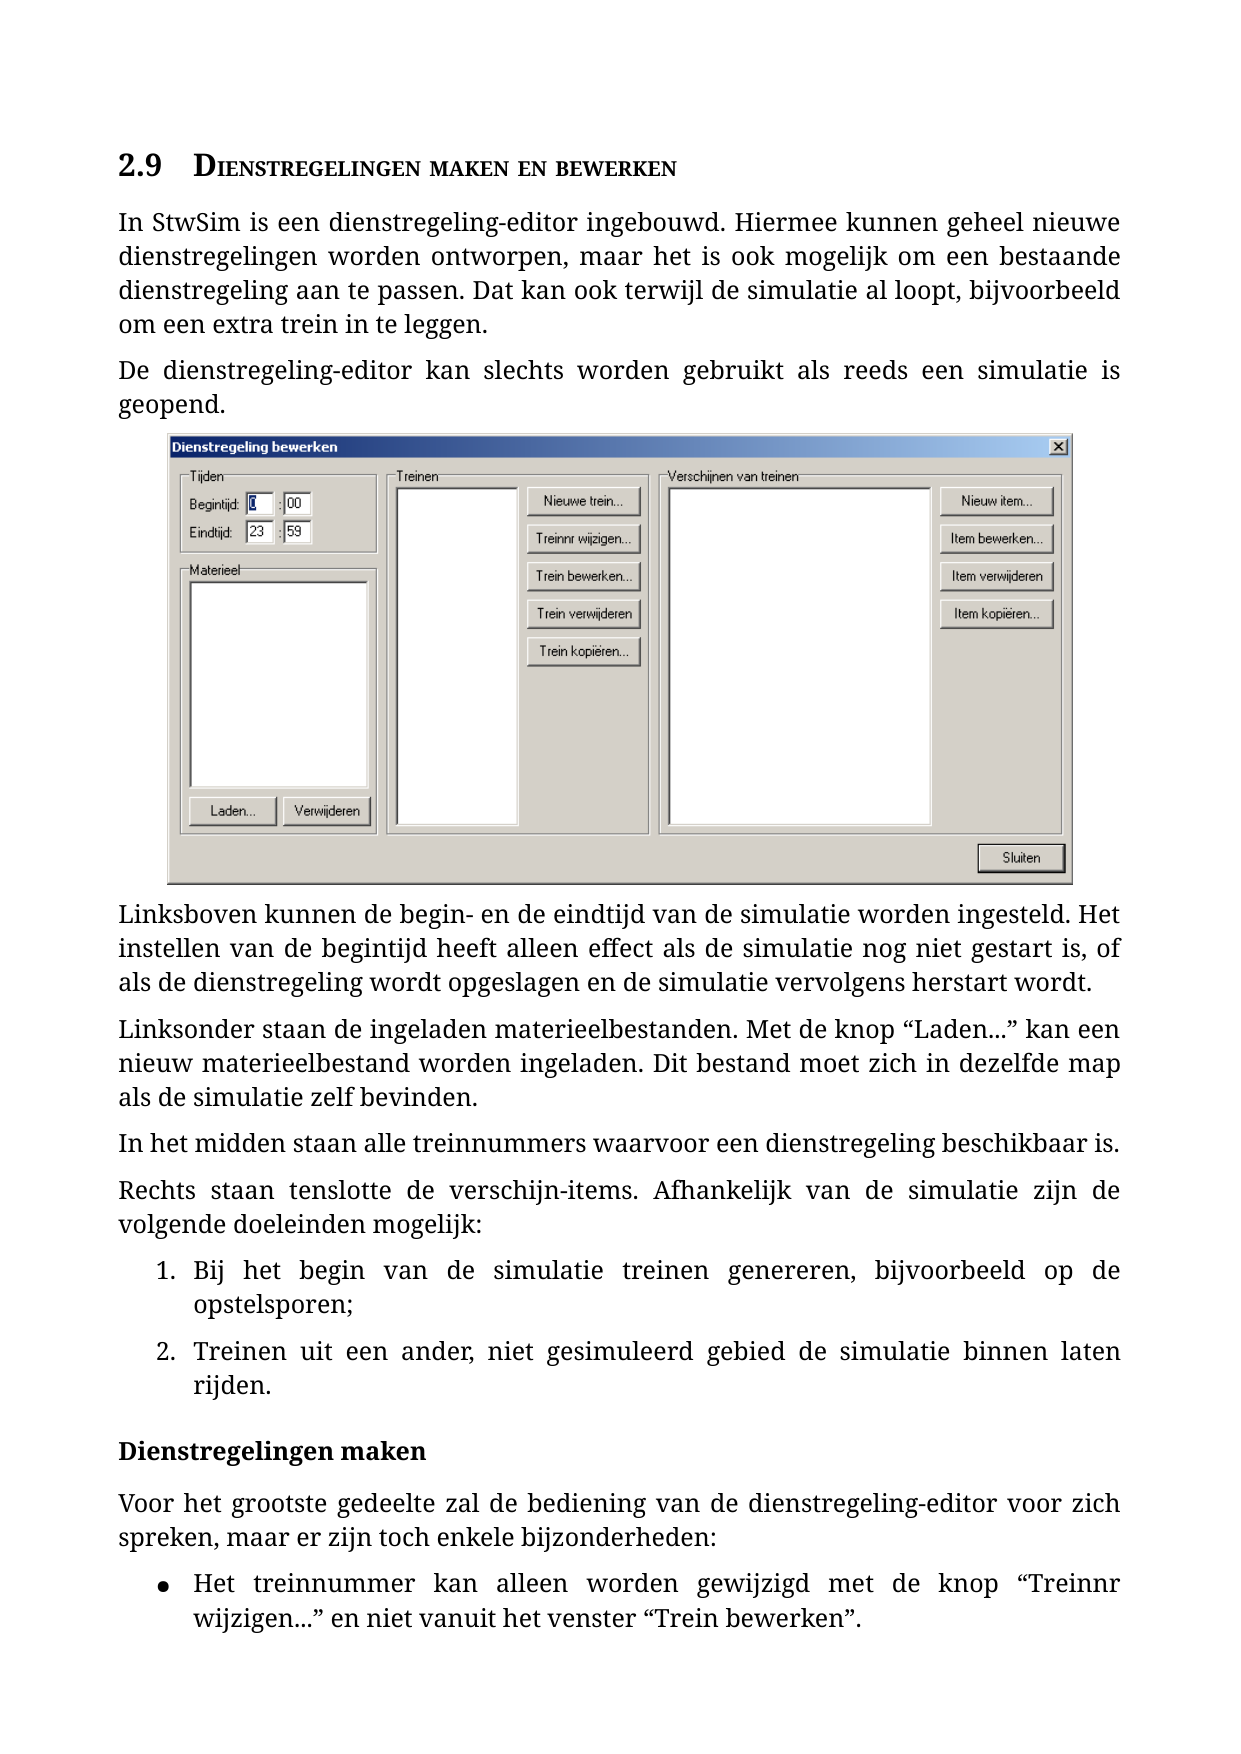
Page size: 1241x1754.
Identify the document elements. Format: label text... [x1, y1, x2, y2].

text De dienstregeling-editor kan slechts worden gebruikt als reeds een simulatie is geopend. [118, 353, 1122, 421]
text Linksboven kunnen de begin- en de eindtijd van de simulatie worden ingesteld. Het instellen van de begintijd heeft alleen effect als de simulatie nog niet gestart is, of als de dienstregeling wordt opgeslagen en de simulatie vervolgens herstart wordt. [118, 897, 1122, 999]
text Voor het grootste gedeelte zal de bediening van de dienstregeling-editor voor zich spreken, maar er zijn toch enkele bijzonderheden: [118, 1486, 1122, 1554]
list Het treinnummer kan alleen worden gewijzigd met de knop “Treinnr wijzigen...” en niet vanuit het venster “Trein bewerken”. [156, 1566, 1122, 1634]
text In het midden staan alle treinnummers waarvoor een dienstregeling beschikbaar is. [118, 1126, 1122, 1160]
subtitle Dienstregelingen maken en bewerken [118, 143, 1122, 186]
text In StwSim is een dienstregeling-editor ingebouwd. Hiermee kunnen geheel nieuwe dienstregelingen worden ontworpen, maar het is ook mogelijk om een bestaande dienstregeling aan te passen. Dat kan ook terwijl de simulatie al loopt, bijvoorbeeld om een extra trein in te leggen. [118, 204, 1122, 340]
subtitle Dienstregelingen maken [118, 1433, 1122, 1467]
text Rechts staan tenslotte de verschijn-items. Afhankelijk van de simulatie zijn de volgende doeleinden mogelijk: [118, 1172, 1122, 1241]
picture [167, 433, 1073, 885]
list Treinen uit een ander, niet gesimuleerd gebied de simulatie binnen laten rijden. [156, 1333, 1122, 1402]
list Bij het begin van de simulatie treinen genereren, bijvoorbeeld op de opstelsporen; [156, 1253, 1122, 1321]
text Linksonder staan de ingeladen materieelbestanden. Met de knop “Laden...” kan een nieuw materieelbestand worden ingeladen. Dit bestand moet zich in dezelfde map als de simulatie zelf bevinden. [118, 1011, 1122, 1114]
